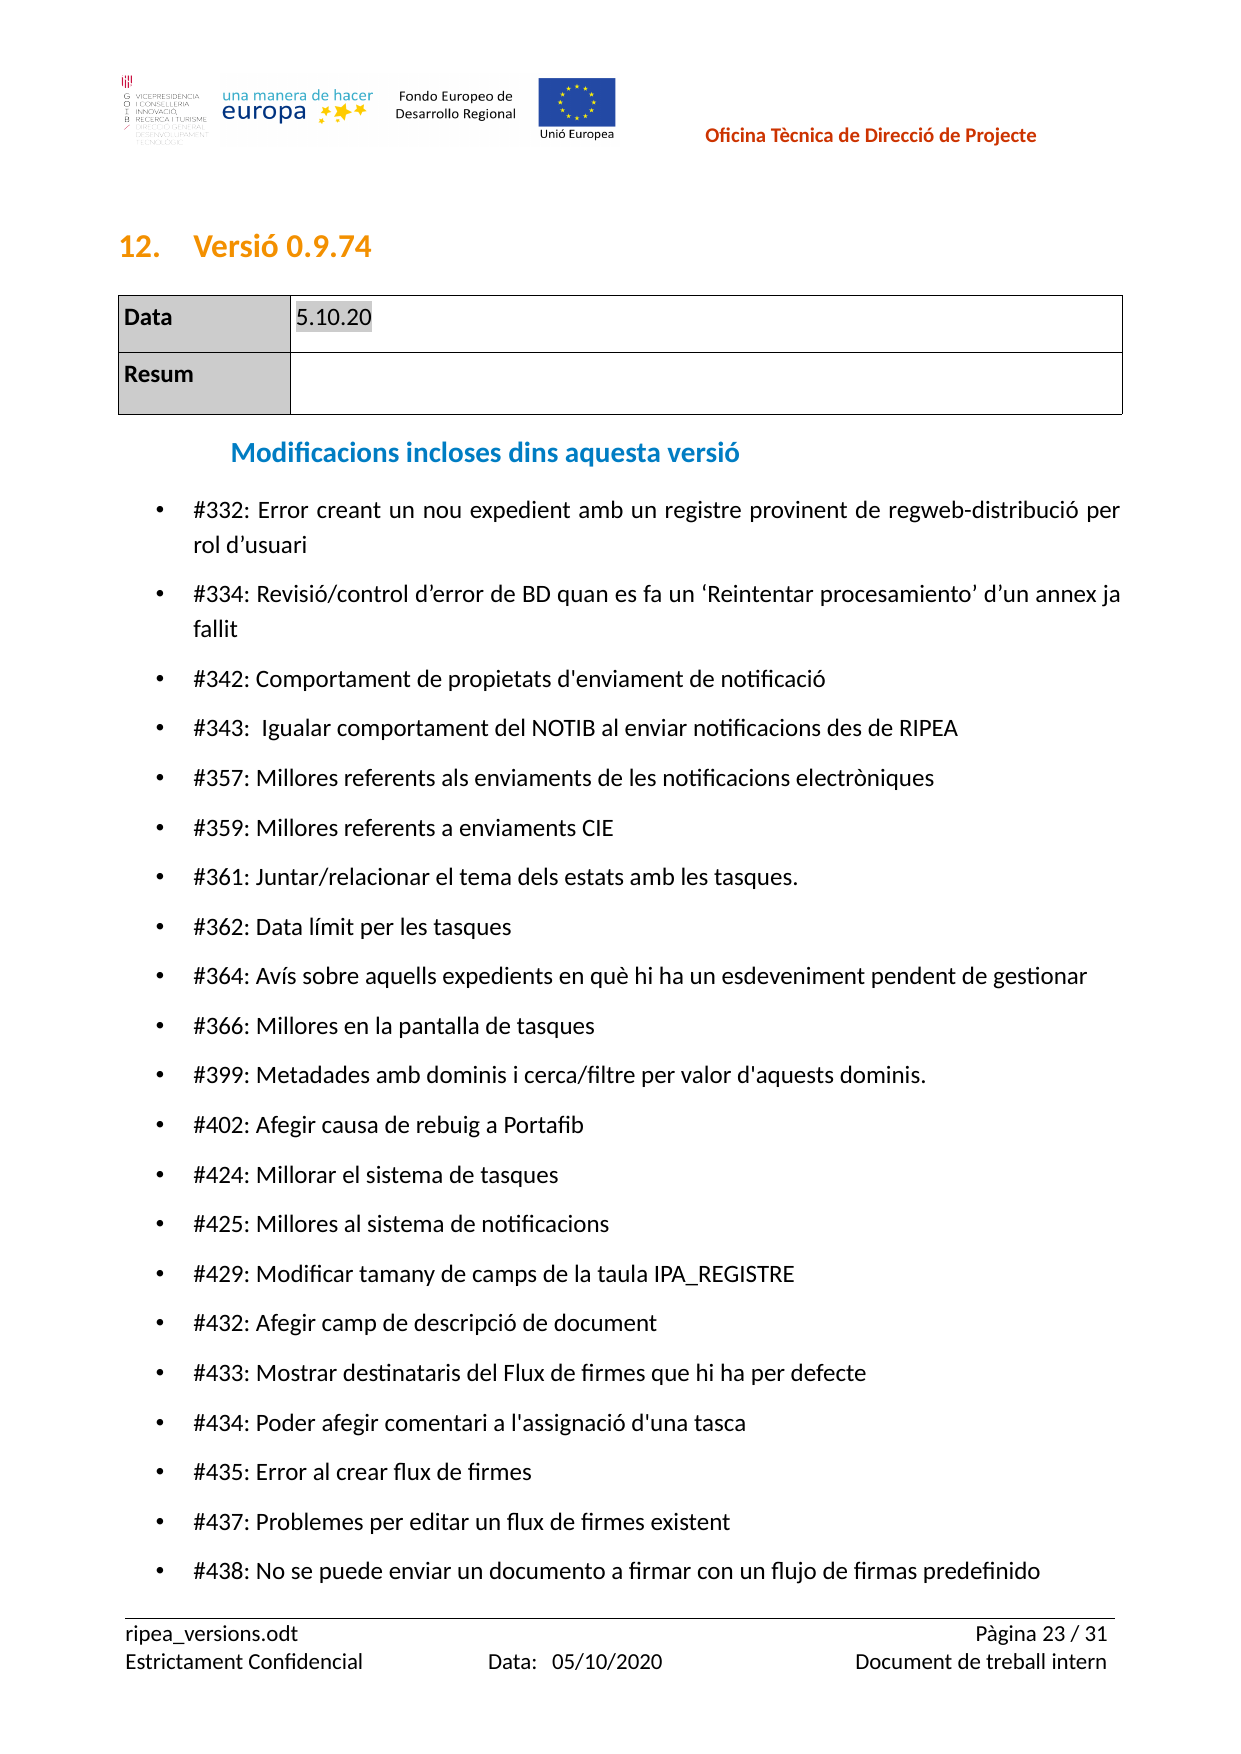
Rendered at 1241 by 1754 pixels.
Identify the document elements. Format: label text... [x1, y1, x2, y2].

picture [118, 73, 213, 147]
list #334: Revisió/control d’error de BD quan es fa un ‘Reintentar procesamiento’ d’un annex ja fallit [156, 578, 1122, 644]
list #364: Avís sobre aquells expedients en què hi ha un esdeveniment pendent de gestionar [156, 960, 1122, 991]
list #434: Poder afegir comentari a l'assignació d'una tasca [156, 1407, 1122, 1437]
picture [219, 73, 621, 147]
list #402: Afegir causa de rebuig a Portafib [156, 1109, 1122, 1140]
list #342: Comportament de propietats d'enviament de notificació [156, 663, 1122, 693]
list #437: Problemes per editar un flux de firmes existent [156, 1506, 1122, 1536]
table_header 5.10.20 [291, 296, 1122, 352]
list #433: Mostrar destinataris del Flux de firmes que hi ha per defecte [156, 1357, 1122, 1388]
subtitle Versió 0.9.74 [118, 225, 1122, 266]
list #359: Millores referents a enviaments CIE [156, 812, 1122, 842]
table_header Data [119, 296, 290, 352]
list #357: Millores referents als enviaments de les notificacions electròniques [156, 762, 1122, 793]
subtitle Modificacions incloses dins aquesta versió [153, 434, 1122, 470]
list #429: Modificar tamany de camps de la taula IPA_REGISTRE [156, 1258, 1122, 1288]
table_cell Resum [119, 353, 290, 414]
list #361: Juntar/relacionar el tema dels estats amb les tasques. [156, 861, 1122, 892]
list #366: Millores en la pantalla de tasques [156, 1010, 1122, 1041]
list #399: Metadades amb dominis i cerca/filtre per valor d'aquests dominis. [156, 1059, 1122, 1090]
list #332: Error creant un nou expedient amb un registre provinent de regweb-distribució per rol d’usuari [156, 494, 1122, 559]
table_cell [291, 353, 1122, 414]
list #435: Error al crear flux de firmes [156, 1456, 1122, 1487]
list #424: Millorar el sistema de tasques [156, 1159, 1122, 1189]
list #432: Afegir camp de descripció de document [156, 1307, 1122, 1338]
list #343: Igualar comportament del NOTIB al enviar notificacions des de RIPEA [156, 712, 1122, 743]
list #425: Millores al sistema de notificacions [156, 1208, 1122, 1239]
list #438: No se puede enviar un documento a firmar con un flujo de firmas predefinido [156, 1555, 1122, 1586]
list #362: Data límit per les tasques [156, 911, 1122, 941]
